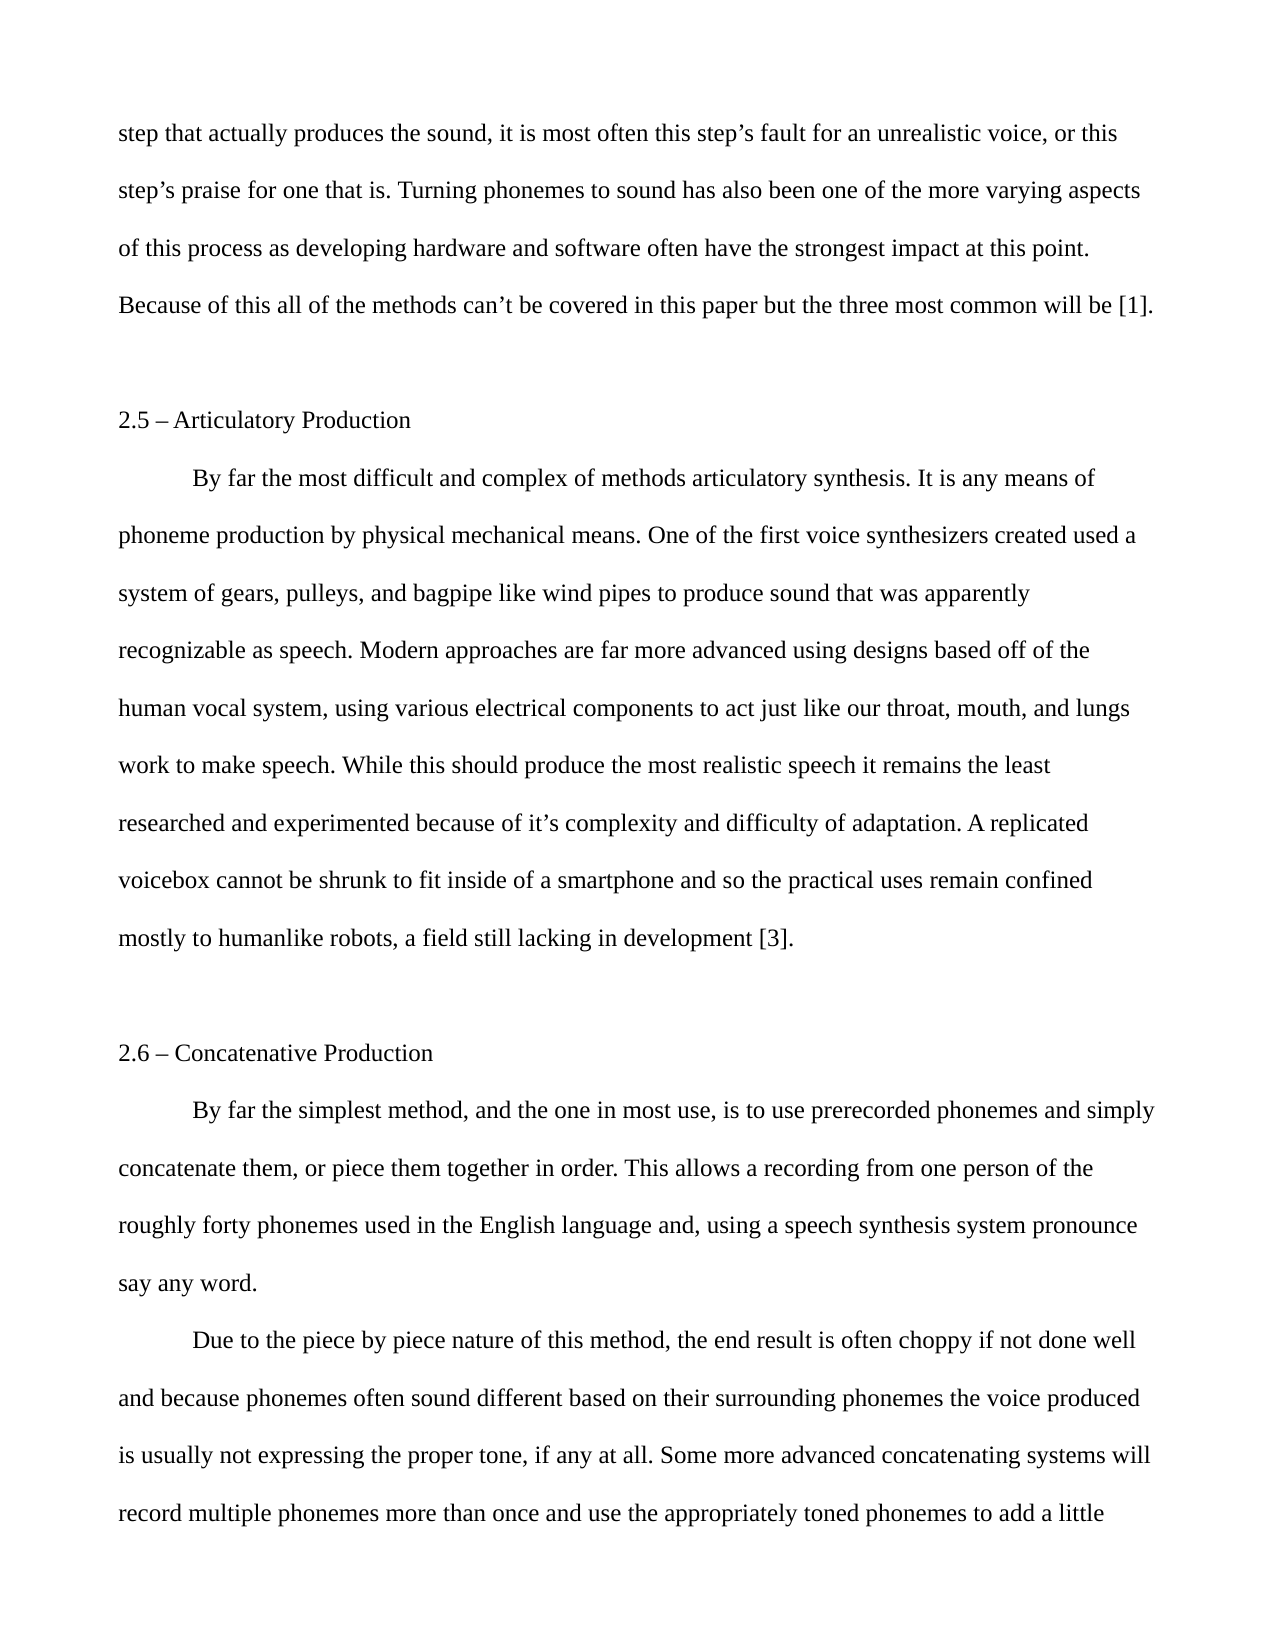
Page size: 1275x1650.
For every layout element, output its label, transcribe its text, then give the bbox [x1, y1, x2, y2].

text Due to the piece by piece nature of this method, the end result is often choppy if not done well and because phonemes often sound different based on their surrounding phonemes the voice produced is usually not expressing the proper tone, if any at all. Some more advanced concatenating systems will record multiple phonemes more than once and use the appropriately toned phonemes to add a little [118, 1326, 1157, 1527]
text By far the simplest method, and the one in most use, is to use prerecorded phonemes and simply concatenate them, or piece them together in order. This allows a recording from one person of the roughly forty phonemes used in the English language and, using a speech synthesis system pronounce say any word. [118, 1096, 1157, 1297]
text 2.5 – Articulatory Production [118, 406, 1157, 434]
text 2.6 – Concatenative Production [118, 1038, 1157, 1067]
text step that actually produces the sound, it is most often this step’s fault for an unrealistic voice, or this step’s praise for one that is. Turning phonemes to sound has also been one of the more varying aspects of this process as developing hardware and software often have the strongest impact at this point. Because of this all of the methods can’t be covered in this paper but the three most common will be [1]. [118, 118, 1157, 319]
text By far the most difficult and complex of methods articulatory synthesis. It is any means of phoneme production by physical mechanical means. One of the first voice synthesizers created used a system of gears, pulleys, and bagpipe like wind pipes to produce sound that was apparently recognizable as speech. Modern approaches are far more advanced using designs based off of the human vocal system, using various electrical components to act just like our throat, mouth, and lungs work to make speech. While this should produce the most realistic speech it remains the least researched and experimented because of it’s complexity and difficulty of adaptation. A replicated voicebox cannot be shrunk to fit inside of a smartphone and so the practical uses remain confined mostly to humanlike robots, a field still lacking in development [3]. [118, 463, 1157, 952]
